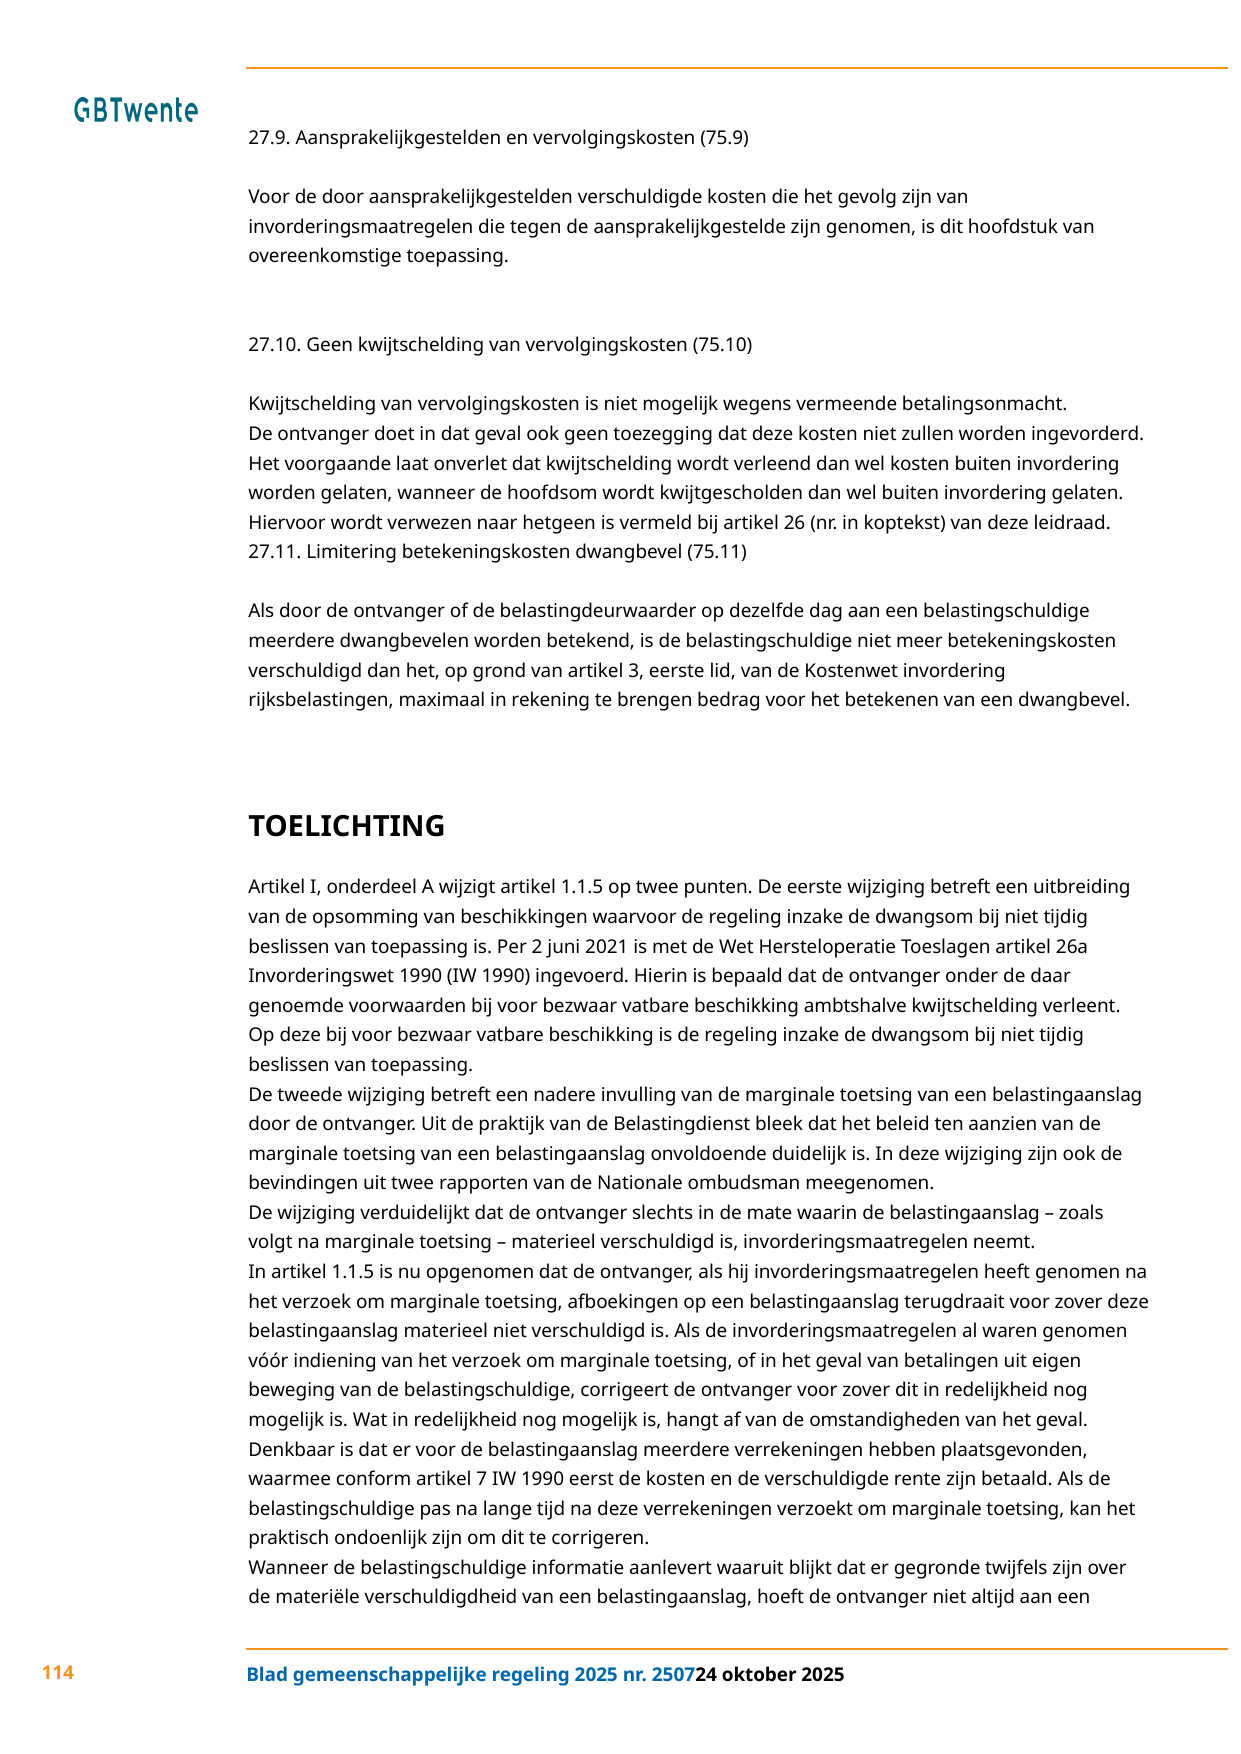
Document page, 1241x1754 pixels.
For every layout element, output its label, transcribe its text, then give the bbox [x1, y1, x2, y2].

text Wanneer de belastingschuldige informatie aanlevert waaruit blijkt dat er gegronde twijfels zijn over de materiële verschuldigdheid van een belastingaanslag, hoeft de ontvanger niet altijd aan een [248, 1554, 1152, 1609]
text 27.9. Aansprakelijkgestelden en vervolgingskosten (75.9) [248, 124, 1152, 150]
text TOELICHTING [248, 805, 1152, 844]
picture [41, 47, 231, 172]
text De wijziging verduidelijkt dat de ontvanger slechts in de mate waarin de belastingaanslag – zoals volgt na marginale toetsing – materieel verschuldigd is, invorderingsmaatregelen neemt. [248, 1199, 1152, 1254]
text 27.10. Geen kwijtschelding van vervolgingskosten (75.10) [248, 331, 1152, 357]
text Artikel I, onderdeel A wijzigt artikel 1.1.5 op twee punten. De eerste wijziging betreft een uitbreiding van de opsomming van beschikkingen waarvoor de regeling inzake de dwangsom bij niet tijdig beslissen van toepassing is. Per 2 juni 2021 is met de Wet Hersteloperatie Toeslagen artikel 26a Invorderingswet 1990 (IW 1990) ingevoerd. Hierin is bepaald dat de ontvanger onder de daar genoemde voorwaarden bij voor bezwaar vatbare beschikking ambtshalve kwijtschelding verleent. Op deze bij voor bezwaar vatbare beschikking is de regeling inzake de dwangsom bij niet tijdig beslissen van toepassing. [248, 874, 1152, 1077]
text 27.11. Limitering betekeningskosten dwangbevel (75.11) [248, 538, 1152, 564]
text De ontvanger doet in dat geval ook geen toezegging dat deze kosten niet zullen worden ingevorderd. [248, 420, 1152, 446]
text In artikel 1.1.5 is nu opgenomen dat de ontvanger, als hij invorderingsmaatregelen heeft genomen na het verzoek om marginale toetsing, afboekingen op een belastingaanslag terugdraait voor zover deze belastingaanslag materieel niet verschuldigd is. Als de invorderingsmaatregelen al waren genomen vóór indiening van het verzoek om marginale toetsing, of in het geval van betalingen uit eigen beweging van de belastingschuldige, corrigeert de ontvanger voor zover dit in redelijkheid nog mogelijk is. Wat in redelijkheid nog mogelijk is, hangt af van de omstandigheden van het geval. Denkbaar is dat er voor de belastingaanslag meerdere verrekeningen hebben plaatsgevonden, waarmee conform artikel 7 IW 1990 eerst de kosten en de verschuldigde rente zijn betaald. Als de belastingschuldige pas na lange tijd na deze verrekeningen verzoekt om marginale toetsing, kan het praktisch ondoenlijk zijn om dit te corrigeren. [248, 1258, 1152, 1550]
text Kwijtschelding van vervolgingskosten is niet mogelijk wegens vermeende betalingsonmacht. [248, 391, 1152, 416]
text Als door de ontvanger of de belastingdeurwaarder op dezelfde dag aan een belastingschuldige meerdere dwangbevelen worden betekend, is de belastingschuldige niet meer betekeningskosten verschuldigd dan het, op grond van artikel 3, eerste lid, van de Kostenwet invordering rijksbelastingen, maximaal in rekening te brengen bedrag voor het betekenen van een dwangbevel. [248, 598, 1152, 712]
text Het voorgaande laat onverlet dat kwijtschelding wordt verleend dan wel kosten buiten invordering worden gelaten, wanneer de hoofdsom wordt kwijtgescholden dan wel buiten invordering gelaten. Hiervoor wordt verwezen naar hetgeen is vermeld bij artikel 26 (nr. in koptekst) van deze leidraad. [248, 450, 1152, 535]
text Voor de door aansprakelijkgestelden verschuldigde kosten die het gevolg zijn van invorderingsmaatregelen die tegen de aansprakelijkgestelde zijn genomen, is dit hoofdstuk van overeenkomstige toepassing. [248, 183, 1152, 268]
text De tweede wijziging betreft een nadere invulling van de marginale toetsing van een belastingaanslag door de ontvanger. Uit de praktijk van de Belastingdienst bleek dat het beleid ten aanzien van de marginale toetsing van een belastingaanslag onvoldoende duidelijk is. In deze wijziging zijn ook de bevindingen uit twee rapporten van de Nationale ombudsman meegenomen. [248, 1081, 1152, 1195]
